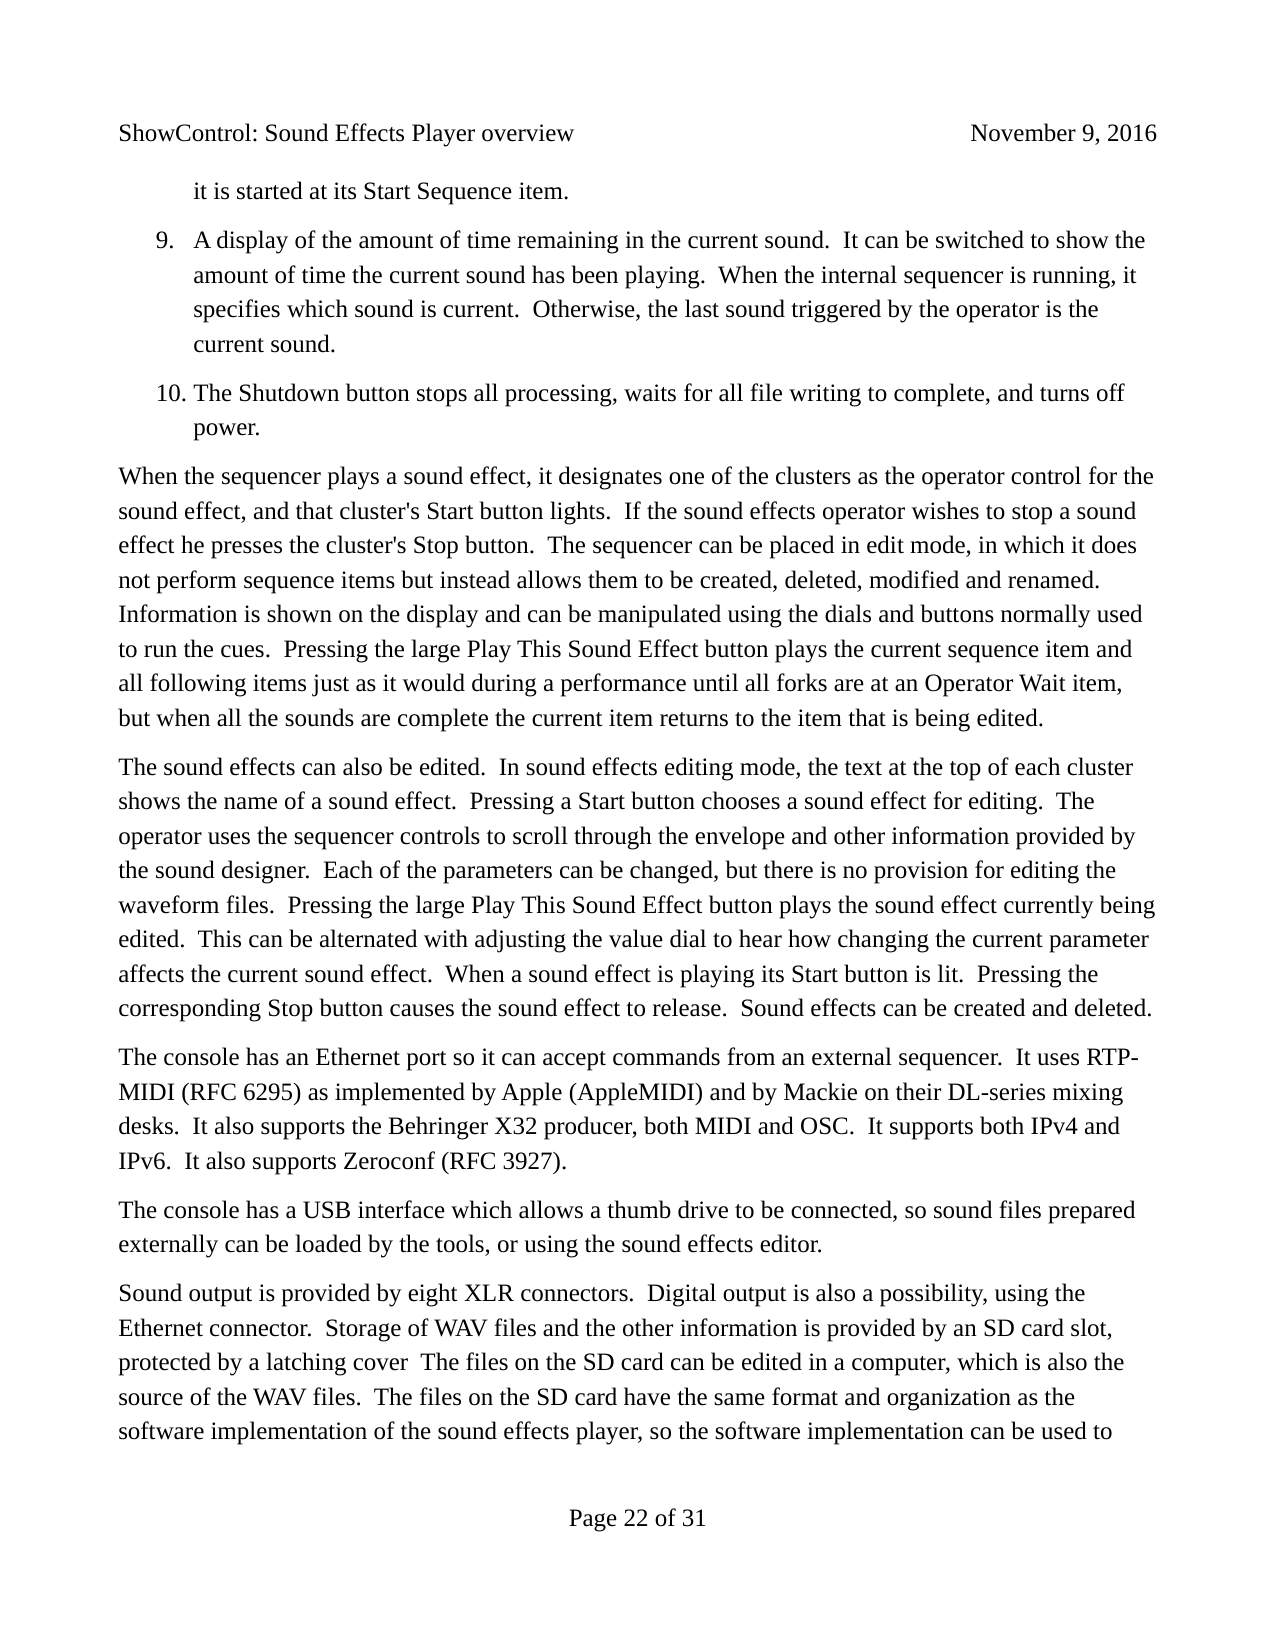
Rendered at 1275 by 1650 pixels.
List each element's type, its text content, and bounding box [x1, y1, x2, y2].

list The Shutdown button stops all processing, waits for all file writing to complete, and turns off power. [156, 378, 1157, 441]
list A display of the amount of time remaining in the current sound. It can be switched to show the amount of time the current sound has been playing. When the internal sequencer is running, it specifies which sound is current. Otherwise, the last sound triggered by the operator is the current sound. [156, 225, 1157, 358]
list it is started at its Start Sequence item. [156, 176, 1157, 205]
text The sound effects can also be edited. In sound effects editing mode, the text at the top of each cluster shows the name of a sound effect. Pressing a Start button chooses a sound effect for editing. The operator uses the sequencer controls to scroll through the envelope and other information provided by the sound designer. Each of the parameters can be changed, but there is no provision for editing the waveform files. Pressing the large Play This Sound Effect button plays the sound effect currently being edited. This can be alternated with adjusting the value dial to hear how changing the current parameter affects the current sound effect. When a sound effect is playing its Start button is lit. Pressing the corresponding Stop button causes the sound effect to release. Sound effects can be created and deleted. [118, 752, 1157, 1022]
text The console has a USB interface which allows a thumb drive to be connected, so sound files prepared externally can be loaded by the tools, or using the sound effects editor. [118, 1195, 1157, 1258]
text When the sequencer plays a sound effect, it designates one of the clusters as the operator control for the sound effect, and that cluster's Start button lights. If the sound effects operator wishes to stop a sound effect he presses the cluster's Stop button. The sequencer can be placed in edit mode, in which it does not perform sequence items but instead allows them to be created, deleted, modified and renamed. Information is shown on the display and can be manipulated using the dials and buttons normally used to run the cues. Pressing the large Play This Sound Effect button plays the current sequence item and all following items just as it would during a performance until all forks are at an Operator Wait item, but when all the sounds are complete the current item returns to the item that is being edited. [118, 461, 1157, 732]
text Sound output is provided by eight XLR connectors. Digital output is also a possibility, using the Ethernet connector. Storage of WAV files and the other information is provided by an SD card slot, protected by a latching cover The files on the SD card can be edited in a computer, which is also the source of the WAV files. The files on the SD card have the same format and organization as the software implementation of the sound effects player, so the software implementation can be used to [118, 1278, 1157, 1445]
text The console has an Ethernet port so it can accept commands from an external sequencer. It uses RTP-MIDI (RFC 6295) as implemented by Apple (AppleMIDI) and by Mackie on their DL-series mixing desks. It also supports the Behringer X32 producer, both MIDI and OSC. It supports both IPv4 and IPv6. It also supports Zeroconf (RFC 3927). [118, 1042, 1157, 1174]
